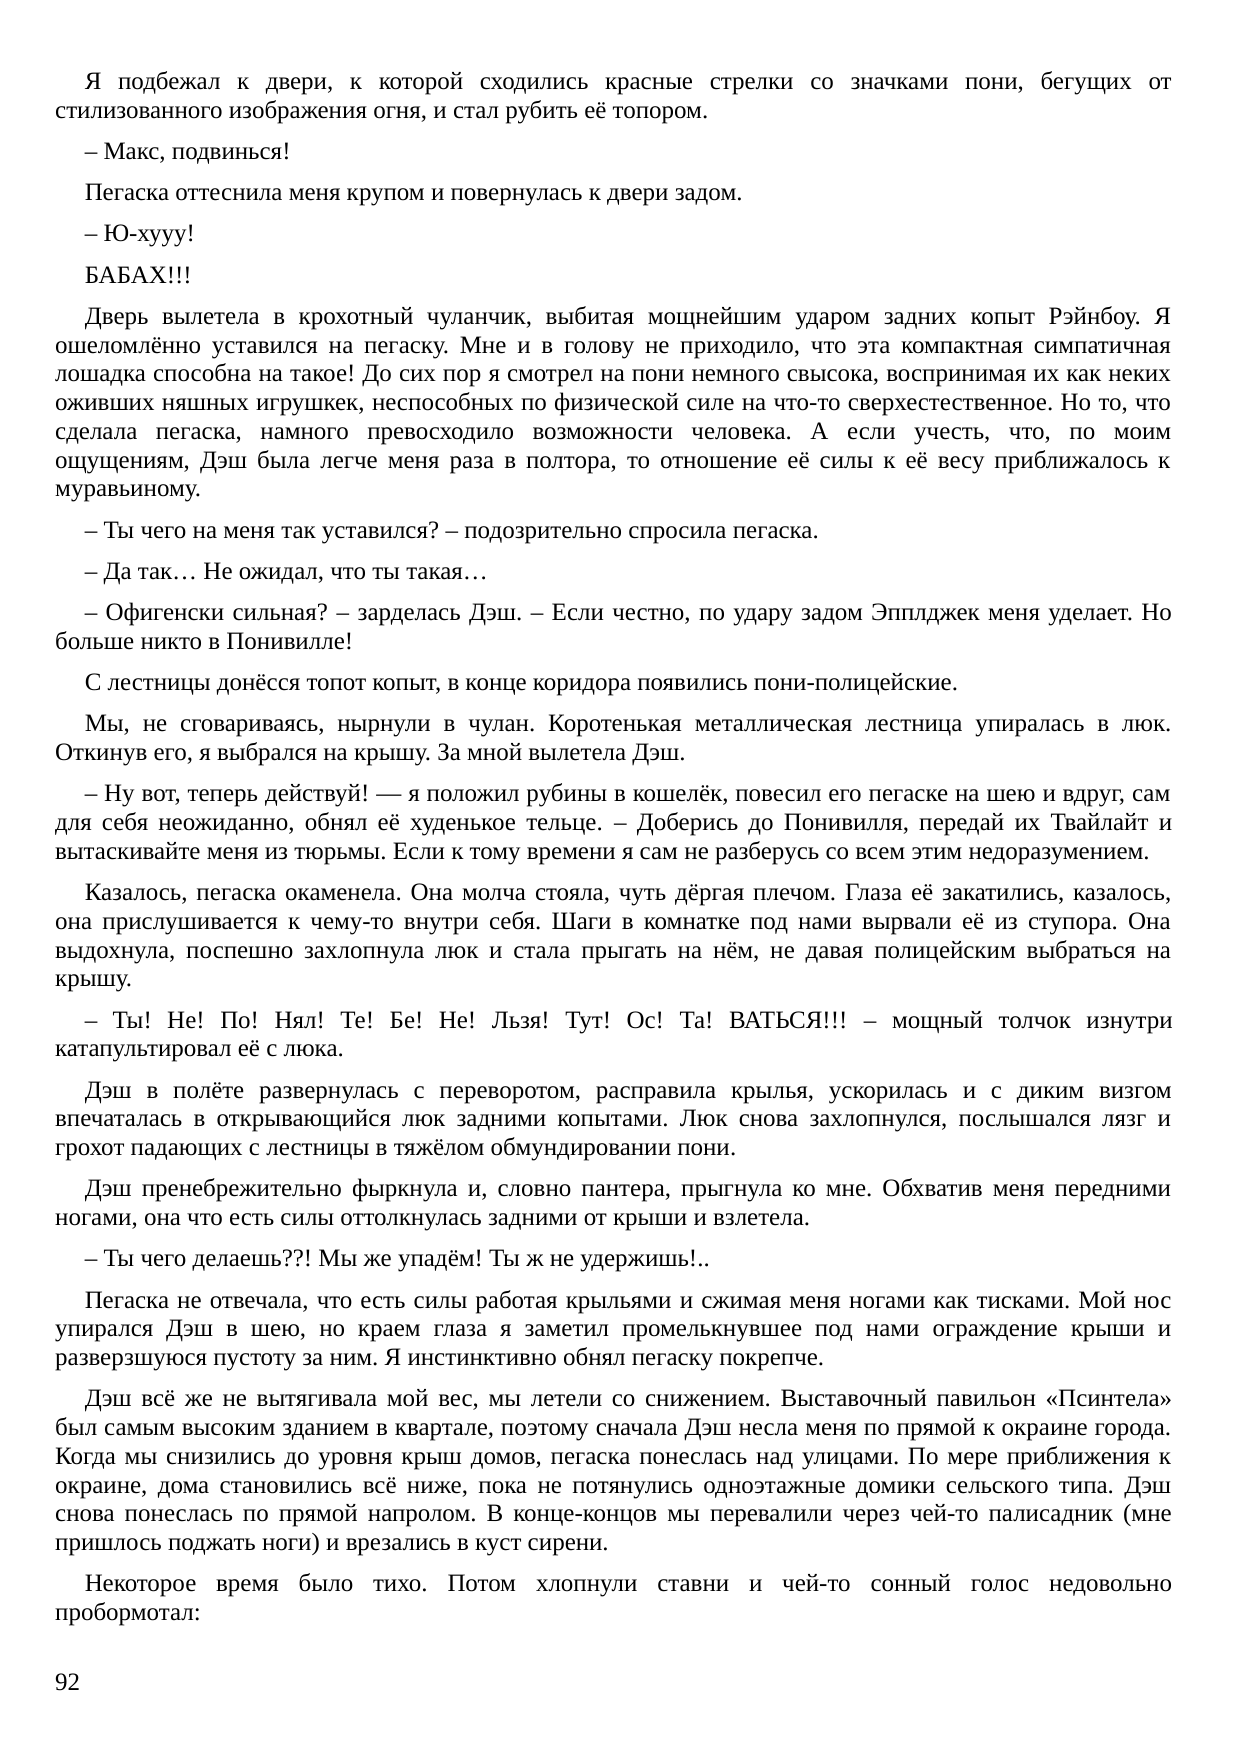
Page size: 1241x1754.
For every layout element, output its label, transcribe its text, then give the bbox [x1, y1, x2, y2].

text Дверь вылетела в крохотный чуланчик, выбитая мощнейшим ударом задних копыт Рэйнбоу. Я ошеломлённо уставился на пегаску. Мне и в голову не приходило, что эта компактная симпатичная лошадка способна на такое! До сих пор я смотрел на пони немного свысока, воспринимая их как неких оживших няшных игрушкек, неспособных по физической силе на что-то сверхестественное. Но то, что сделала пегаска, намного превосходило возможности человека. А если учесть, что, по моим ощущениям, Дэш была легче меня раза в полтора, то отношение её силы к её весу приближалось к муравьиному. [55, 301, 1173, 502]
text – Макс, подвинься! [55, 136, 1173, 165]
text БАБАХ!!! [55, 260, 1173, 288]
text Дэш в полёте развернулась с переворотом, расправила крылья, ускорилась и с диким визгом впечаталась в открывающийся люк задними копытами. Люк снова захлопнулся, послышался лязг и грохот падающих с лестницы в тяжёлом обмундировании пони. [55, 1075, 1173, 1161]
text Пегаска не отвечала, что есть силы работая крыльями и сжимая меня ногами как тисками. Мой нос упирался Дэш в шею, но краем глаза я заметил промелькнувшее под нами ограждение крыши и разверзшуюся пустоту за ним. Я инстинктивно обнял пегаску покрепче. [55, 1285, 1173, 1371]
text Мы, не сговариваясь, нырнули в чулан. Коротенькая металлическая лестница упиралась в люк. Откинув его, я выбрался на крышу. За мной вылетела Дэш. [55, 708, 1173, 766]
text – Офигенски сильная? – зарделась Дэш. – Если честно, по удару задом Эпплджек меня уделает. Но больше никто в Понивилле! [55, 597, 1173, 655]
text Некоторое время было тихо. Потом хлопнули ставни и чей-то сонный голос недовольно пробормотал: [55, 1568, 1173, 1626]
text Я подбежал к двери, к которой сходились красные стрелки со значками пони, бегущих от стилизованного изображения огня, и стал рубить её топором. [55, 66, 1173, 123]
text – Ну вот, теперь действуй! — я положил рубины в кошелёк, повесил его пегаске на шею и вдруг, сам для себя неожиданно, обнял её худенькое тельце. – Доберись до Понивилля, передай их Твайлайт и вытаскивайте меня из тюрьмы. Если к тому времени я сам не разберусь со всем этим недоразумением. [55, 778, 1173, 865]
text – Ты чего на меня так уставился? – подозрительно спросила пегаска. [55, 515, 1173, 543]
text – Ты! Не! По! Нял! Те! Бе! Не! Льзя! Тут! Ос! Та! ВАТЬСЯ!!! – мощный толчок изнутри катапультировал её с люка. [55, 1005, 1173, 1062]
text Дэш всё же не вытягивала мой вес, мы летели со снижением. Выставочный павильон «Псинтела» был самым высоким зданием в квартале, поэтому сначала Дэш несла меня по прямой к окраине города. Когда мы снизились до уровня крыш домов, пегаска понеслась над улицами. По мере приближения к окраине, дома становились всё ниже, пока не потянулись одноэтажные домики сельского типа. Дэш снова понеслась по прямой напролом. В конце-концов мы перевалили через чей-то палисадник (мне пришлось поджать ноги) и врезались в куст сирени. [55, 1383, 1173, 1556]
text Пегаска оттеснила меня крупом и повернулась к двери задом. [55, 177, 1173, 206]
text С лестницы донёсся топот копыт, в конце коридора появились пони-полицейские. [55, 667, 1173, 696]
text – Ты чего делаешь??! Мы же упадём! Ты ж не удержишь!.. [55, 1243, 1173, 1272]
text – Ю-хууу! [55, 218, 1173, 247]
text Дэш пренебрежительно фыркнула и, словно пантера, прыгнула ко мне. Обхватив меня передними ногами, она что есть силы оттолкнулась задними от крыши и взлетела. [55, 1173, 1173, 1231]
text – Да так… Не ожидал, что ты такая… [55, 556, 1173, 585]
text Казалось, пегаска окаменела. Она молча стояла, чуть дёргая плечом. Глаза её закатились, казалось, она прислушивается к чему-то внутри себя. Шаги в комнатке под нами вырвали её из ступора. Она выдохнула, поспешно захлопнула люк и стала прыгать на нём, не давая полицейским выбраться на крышу. [55, 877, 1173, 992]
